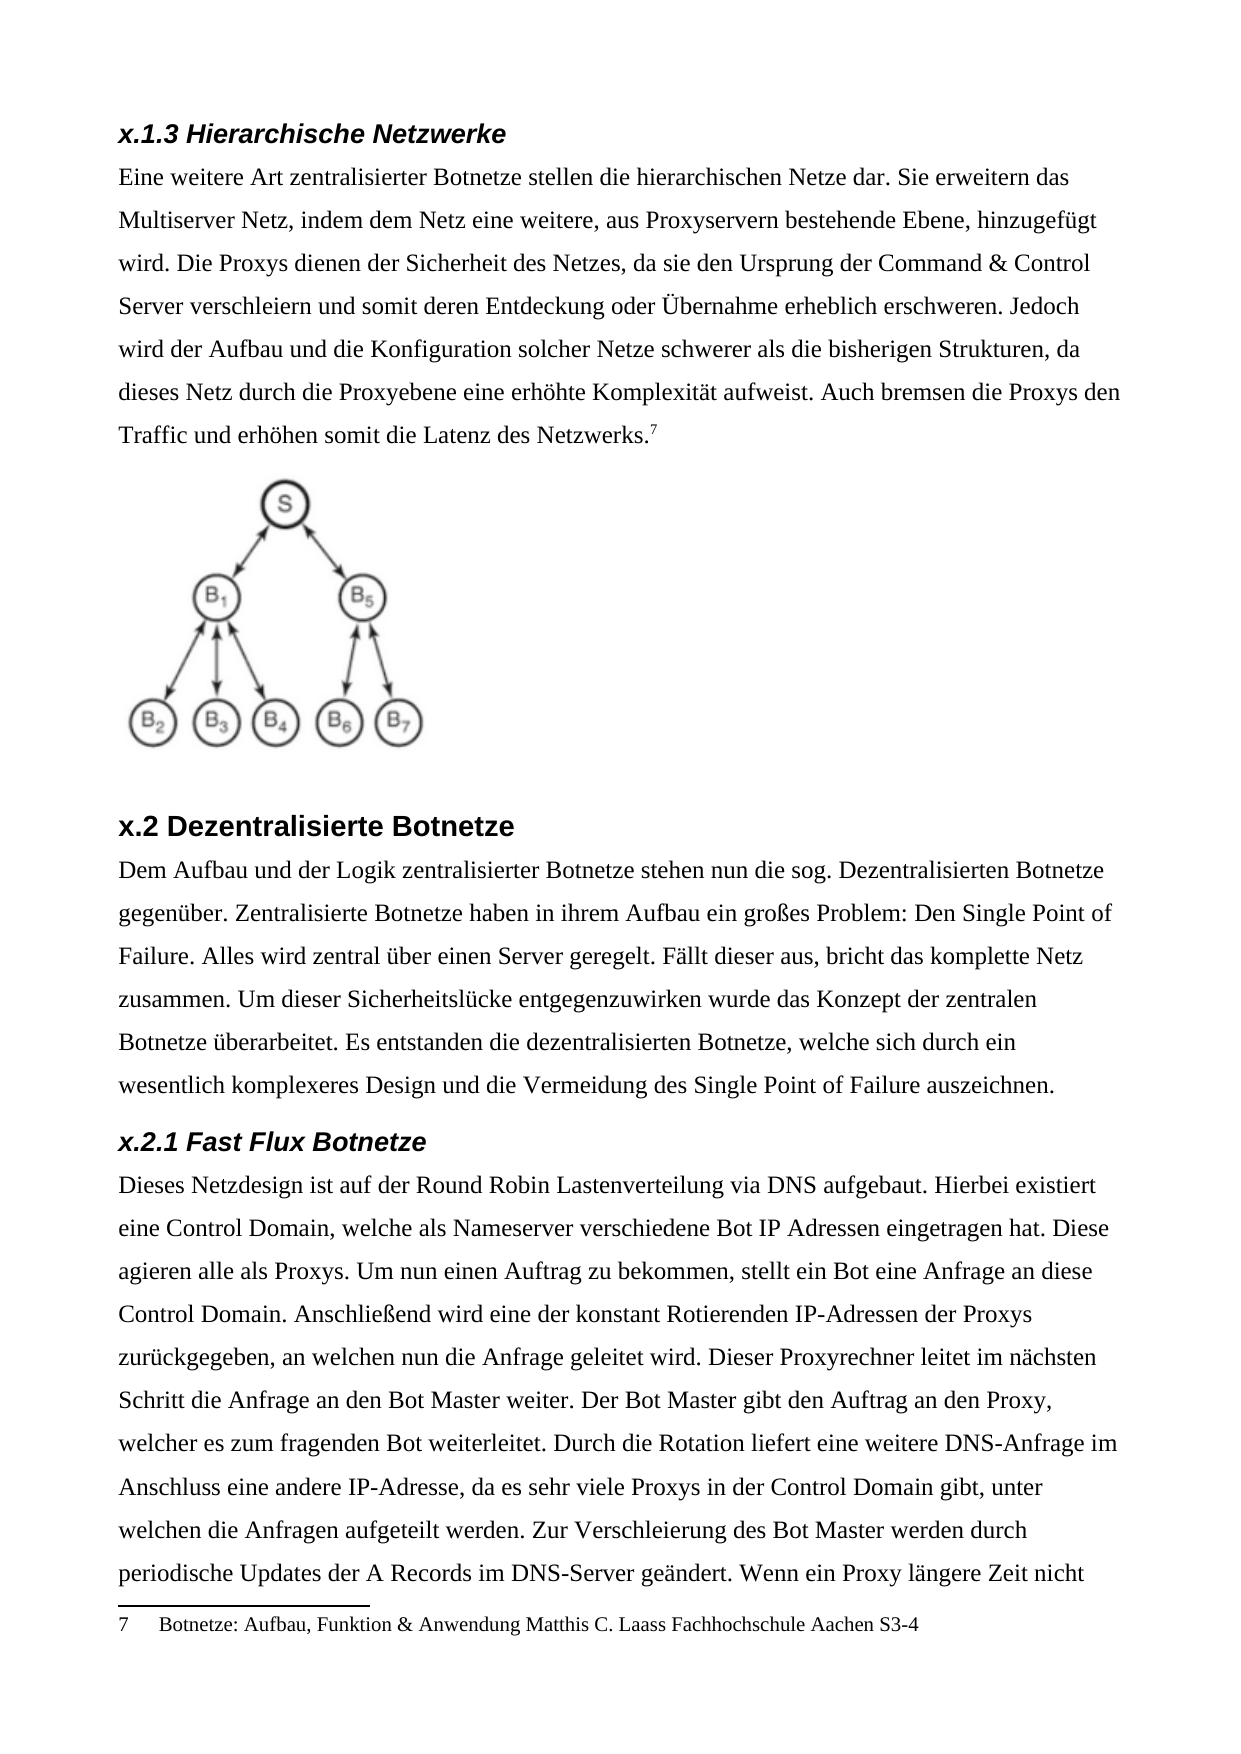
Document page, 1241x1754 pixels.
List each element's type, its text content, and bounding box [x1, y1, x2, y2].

subtitle x.2.1 Fast Flux Botnetze [118, 1126, 1122, 1157]
text Botnetze: Aufbau, Funktion & Anwendung Matthis C. Laass Fachhochschule Aachen S3-4 [118, 1612, 1122, 1636]
subtitle x.1.3 Hierarchische Netzwerke [118, 118, 1122, 149]
text Dieses Netzdesign ist auf der Round Robin Lastenverteilung via DNS aufgebaut. Hierbei existiert eine Control Domain, welche als Nameserver verschiedene Bot IP Adressen eingetragen hat. Diese agieren alle als Proxys. Um nun einen Auftrag zu bekommen, stellt ein Bot eine Anfrage an diese Control Domain. Anschließend wird eine der konstant Rotierenden IP-Adressen der Proxys zurückgegeben, an welchen nun die Anfrage geleitet wird. Dieser Proxyrechner leitet im nächsten Schritt die Anfrage an den Bot Master weiter. Der Bot Master gibt den Auftrag an den Proxy, welcher es zum fragenden Bot weiterleitet. Durch die Rotation liefert eine weitere DNS-Anfrage im Anschluss eine andere IP-Adresse, da es sehr viele Proxys in der Control Domain gibt, unter welchen die Anfragen aufgeteilt werden. Zur Verschleierung des Bot Master werden durch periodische Updates der A Records im DNS-Server geändert. Wenn ein Proxy längere Zeit nicht [118, 1170, 1122, 1587]
subtitle x.2 Dezentralisierte Botnetze [118, 809, 1122, 842]
picture [118, 463, 453, 766]
text Eine weitere Art zentralisierter Botnetze stellen die hierarchischen Netze dar. Sie erweitern das Multiserver Netz, indem dem Netz eine weitere, aus Proxyservern bestehende Ebene, hinzugefügt wird. Die Proxys dienen der Sicherheit des Netzes, da sie den Ursprung der Command & Control Server verschleiern und somit deren Entdeckung oder Übernahme erheblich erschweren. Jedoch wird der Aufbau und die Konfiguration solcher Netze schwerer als die bisherigen Strukturen, da dieses Netz durch die Proxyebene eine erhöhte Komplexität aufweist. Auch bremsen die Proxys den Traffic und erhöhen somit die Latenz des Netzwerks. [118, 162, 1122, 449]
text Dem Aufbau und der Logik zentralisierter Botnetze stehen nun die sog. Dezentralisierten Botnetze gegenüber. Zentralisierte Botnetze haben in ihrem Aufbau ein großes Problem: Den Single Point of Failure. Alles wird zentral über einen Server geregelt. Fällt dieser aus, bricht das komplette Netz zusammen. Um dieser Sicherheitslücke entgegenzuwirken wurde das Konzept der zentralen Botnetze überarbeitet. Es entstanden die dezentralisierten Botnetze, welche sich durch ein wesentlich komplexeres Design und die Vermeidung des Single Point of Failure auszeichnen. [118, 855, 1122, 1099]
